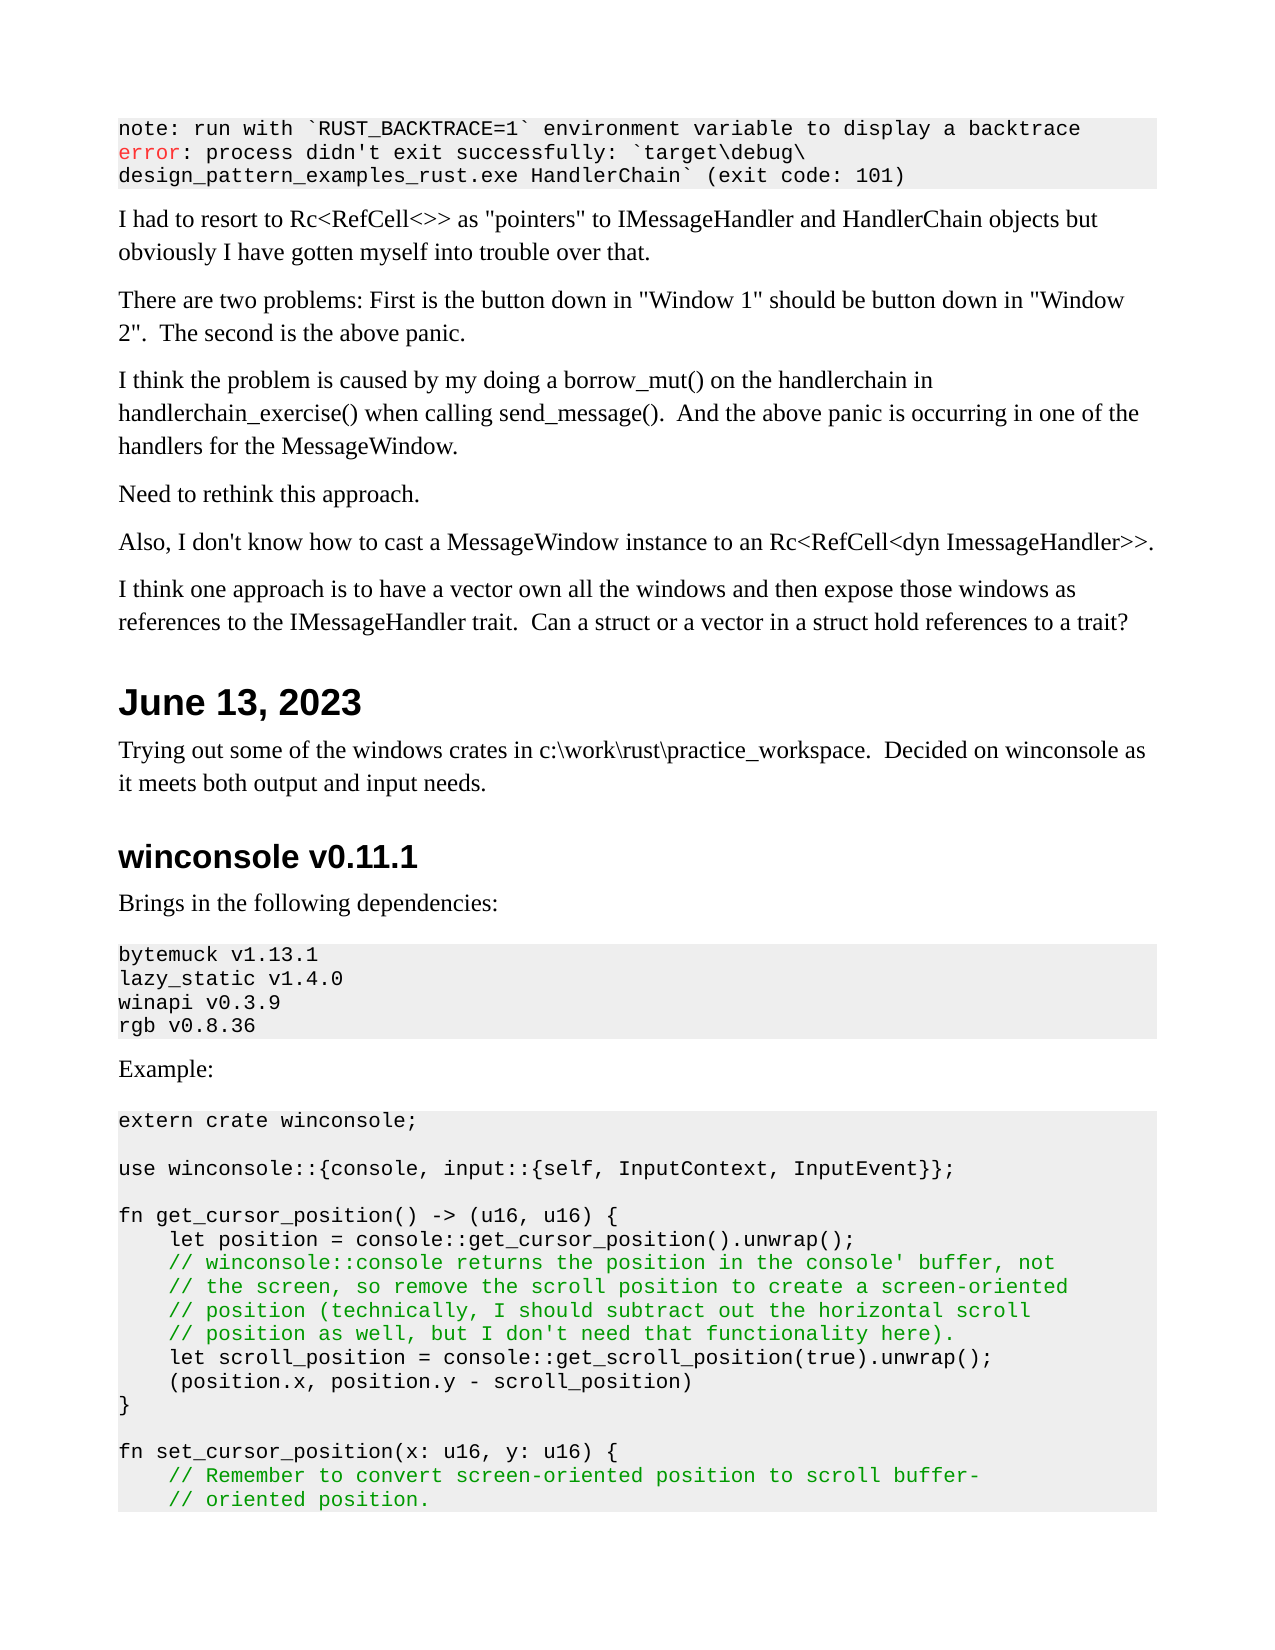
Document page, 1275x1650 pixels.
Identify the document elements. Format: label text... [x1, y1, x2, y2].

text // position as well, but I don't need that functionality here). [118, 1323, 1157, 1347]
text bytemuck v1.13.1 [118, 944, 1157, 968]
text lazy_static v1.4.0 [118, 968, 1157, 992]
text note: run with `RUST_BACKTRACE=1` environment variable to display a backtrace [118, 118, 1157, 142]
text use winconsole::{console, input::{self, InputContext, InputEvent}}; [118, 1158, 1157, 1181]
text rgb v0.8.36 [118, 1015, 1157, 1039]
text Also, I don't know how to cast a MessageWindow instance to an Rc<RefCell<dyn ImessageHandler>>. [118, 527, 1157, 555]
text Need to rethink this approach. [118, 479, 1157, 508]
text Trying out some of the windows crates in c:\work\rust\practice_workspace. Decided on winconsole as it meets both output and input needs. [118, 735, 1157, 797]
text // Remember to convert screen-oriented position to scroll buffer- [118, 1465, 1157, 1489]
text // winconsole::console returns the position in the console' buffer, not [118, 1252, 1157, 1276]
text (position.x, position.y - scroll_position) [118, 1371, 1157, 1394]
subtitle June 13, 2023 [118, 680, 1157, 723]
text error: process didn't exit successfully: `target\debug\design_pattern_examples_rust.exe HandlerChain` (exit code: 101) [118, 142, 1157, 189]
text } [118, 1394, 1157, 1418]
text I had to resort to Rc<RefCell<>> as "pointers" to IMessageHandler and HandlerChain objects but obviously I have gotten myself into trouble over that. [118, 204, 1157, 266]
subtitle winconsole v0.11.1 [118, 837, 1157, 875]
text Example: [118, 1054, 1157, 1083]
text There are two problems: First is the button down in "Window 1" should be button down in "Window 2". The second is the above panic. [118, 285, 1157, 346]
text // position (technically, I should subtract out the horizontal scroll [118, 1300, 1157, 1323]
text let scroll_position = console::get_scroll_position(true).unwrap(); [118, 1347, 1157, 1371]
text // oriented position. [118, 1489, 1157, 1512]
text extern crate winconsole; [118, 1111, 1157, 1134]
text I think the problem is caused by my doing a borrow_mut() on the handlerchain in handlerchain_exercise() when calling send_message(). And the above panic is occurring in one of the handlers for the MessageWindow. [118, 365, 1157, 460]
text // the screen, so remove the scroll position to create a screen-oriented [118, 1276, 1157, 1300]
text Brings in the following dependencies: [118, 888, 1157, 917]
text I think one approach is to have a vector own all the windows and then expose those windows as references to the IMessageHandler trait. Can a struct or a vector in a struct hold references to a trait? [118, 574, 1157, 636]
text fn set_cursor_position(x: u16, y: u16) { [118, 1442, 1157, 1465]
text let position = console::get_cursor_position().unwrap(); [118, 1229, 1157, 1252]
text fn get_cursor_position() -> (u16, u16) { [118, 1205, 1157, 1229]
text winapi v0.3.9 [118, 992, 1157, 1015]
